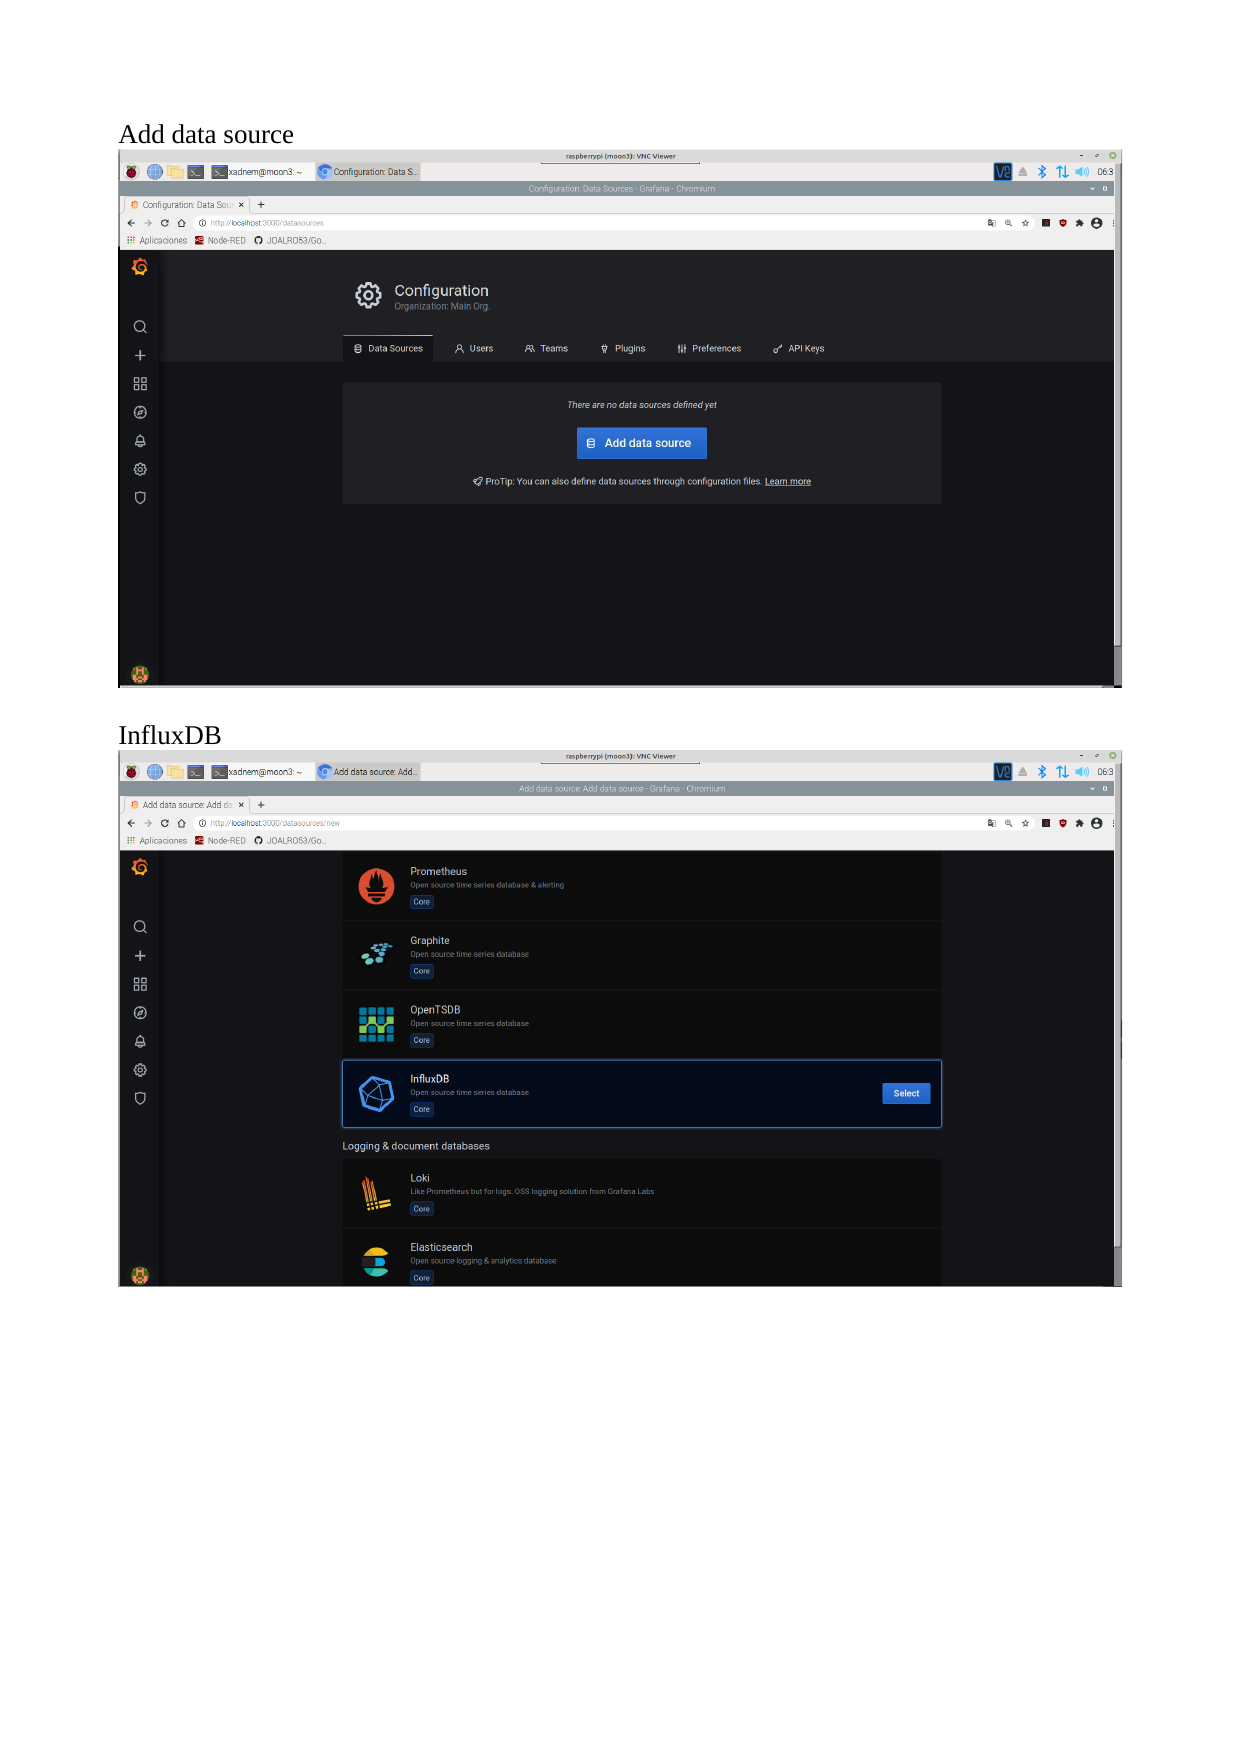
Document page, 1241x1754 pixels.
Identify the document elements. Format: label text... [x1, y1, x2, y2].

picture [118, 750, 1123, 1287]
picture [118, 149, 1123, 688]
text InfluxDB [118, 719, 1122, 750]
text Add data source [118, 118, 1122, 149]
